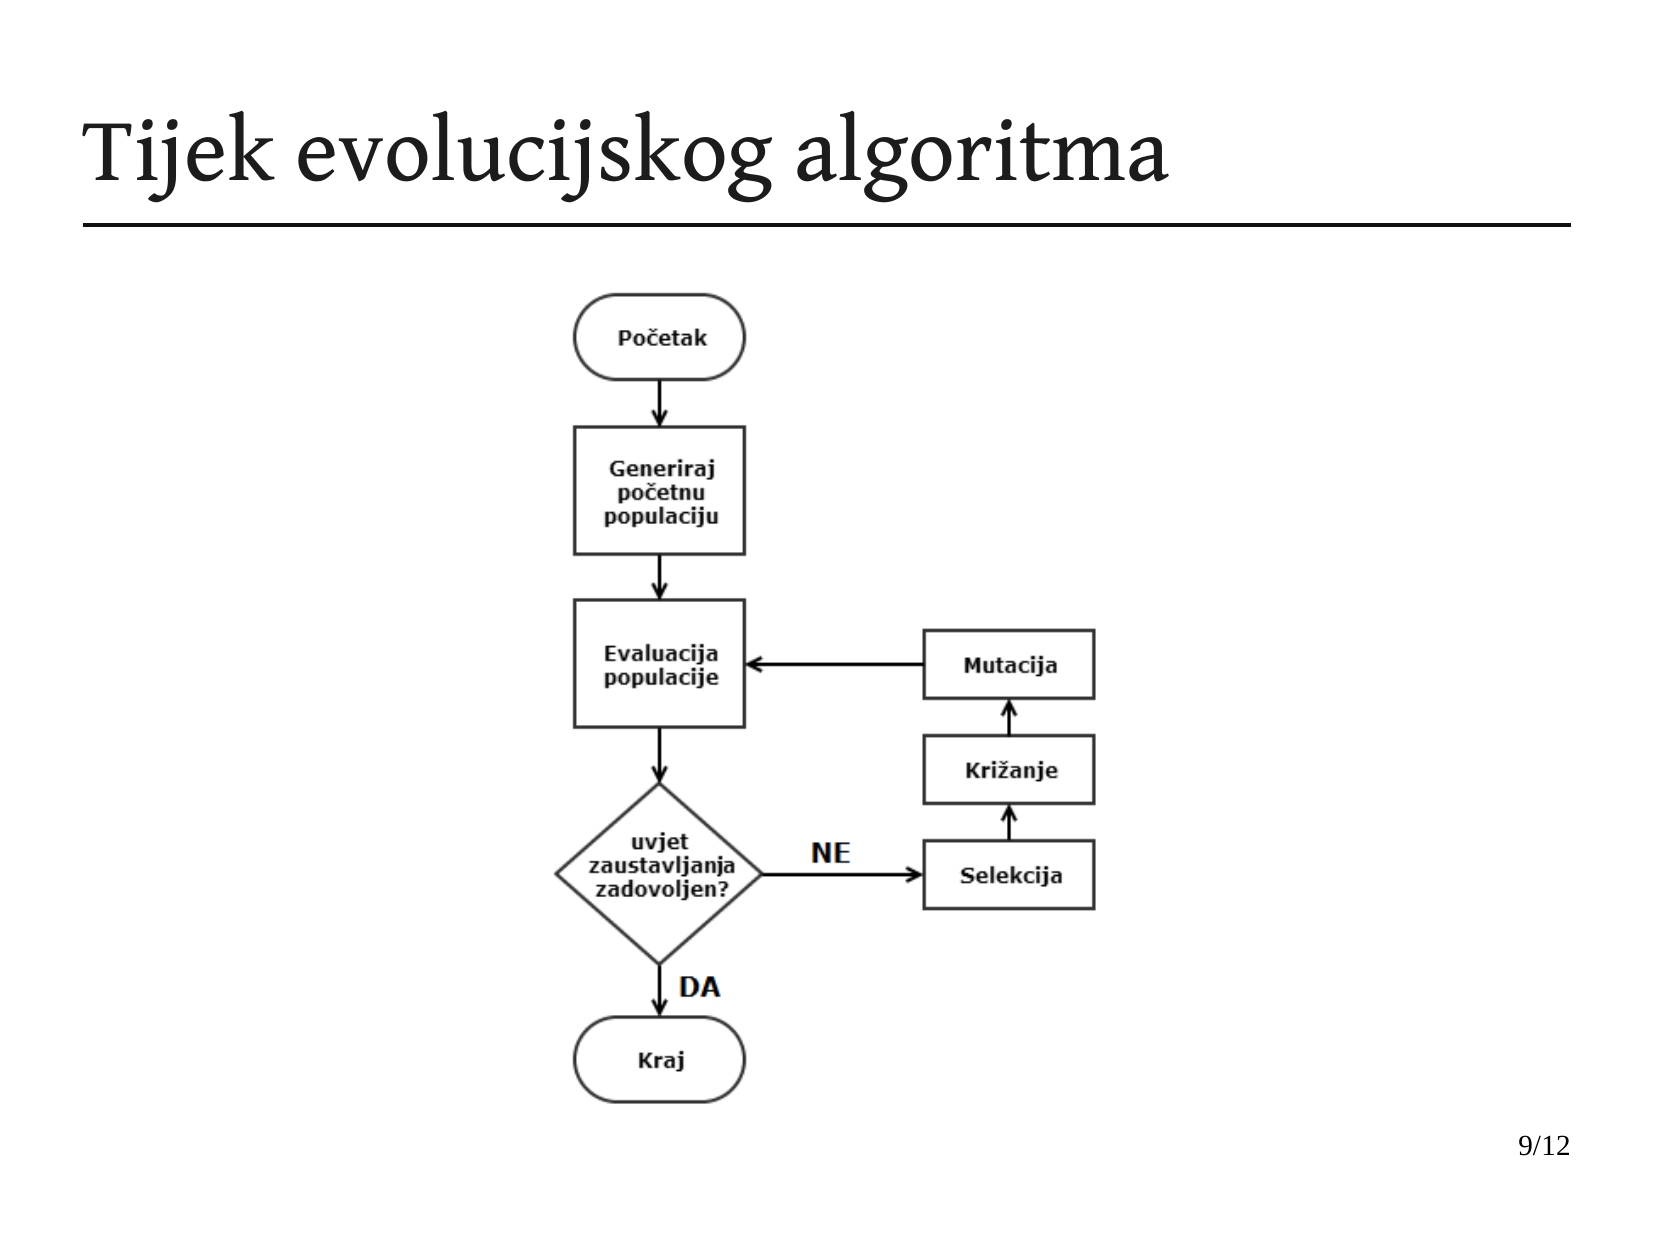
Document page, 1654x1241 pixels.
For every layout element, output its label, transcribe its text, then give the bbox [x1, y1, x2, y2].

picture [553, 290, 1101, 1109]
title Tijek evolucijskog algoritma [82, 49, 1571, 257]
